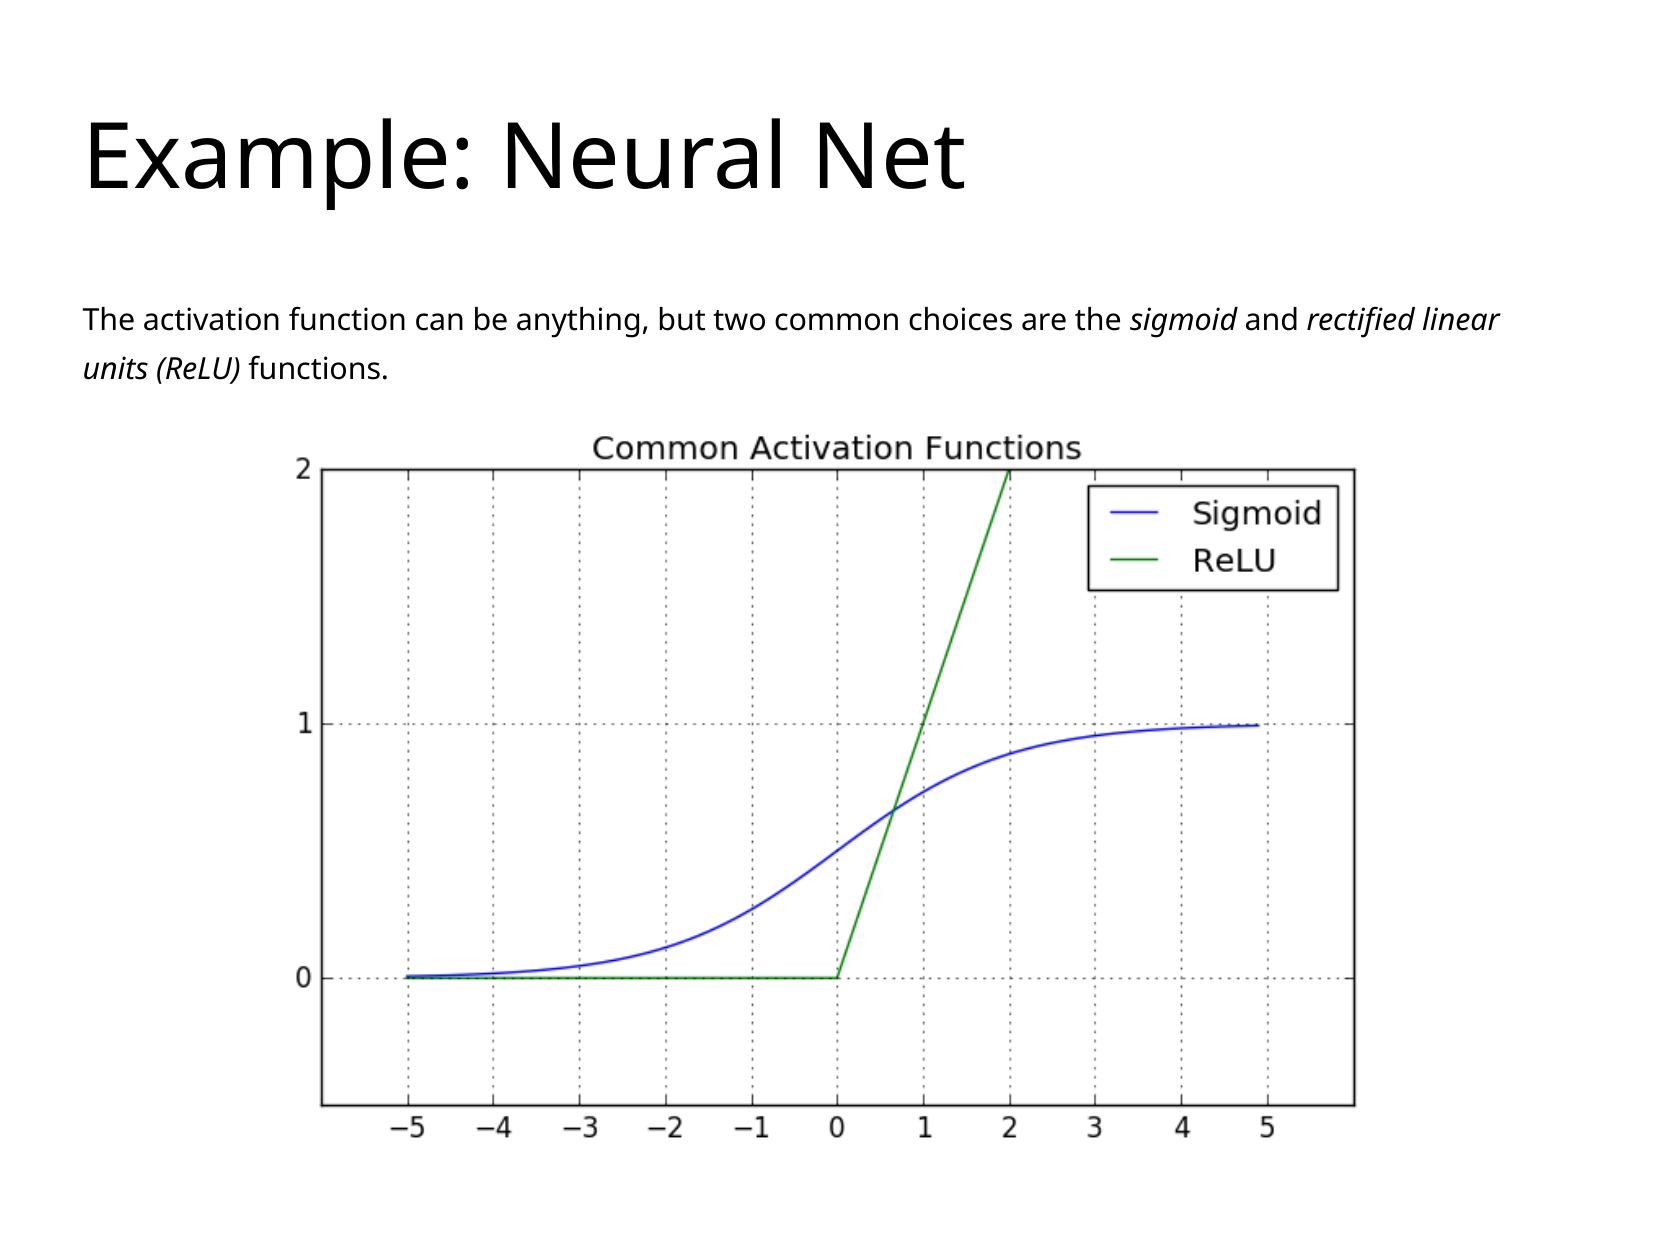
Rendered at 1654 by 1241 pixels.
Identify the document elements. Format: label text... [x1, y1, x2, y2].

picture [155, 391, 1486, 1186]
list The activation function can be anything, but two common choices are the sigmoid and rectified linear units (ReLU) functions. [82, 290, 1571, 391]
title Example: Neural Net [82, 49, 1571, 257]
